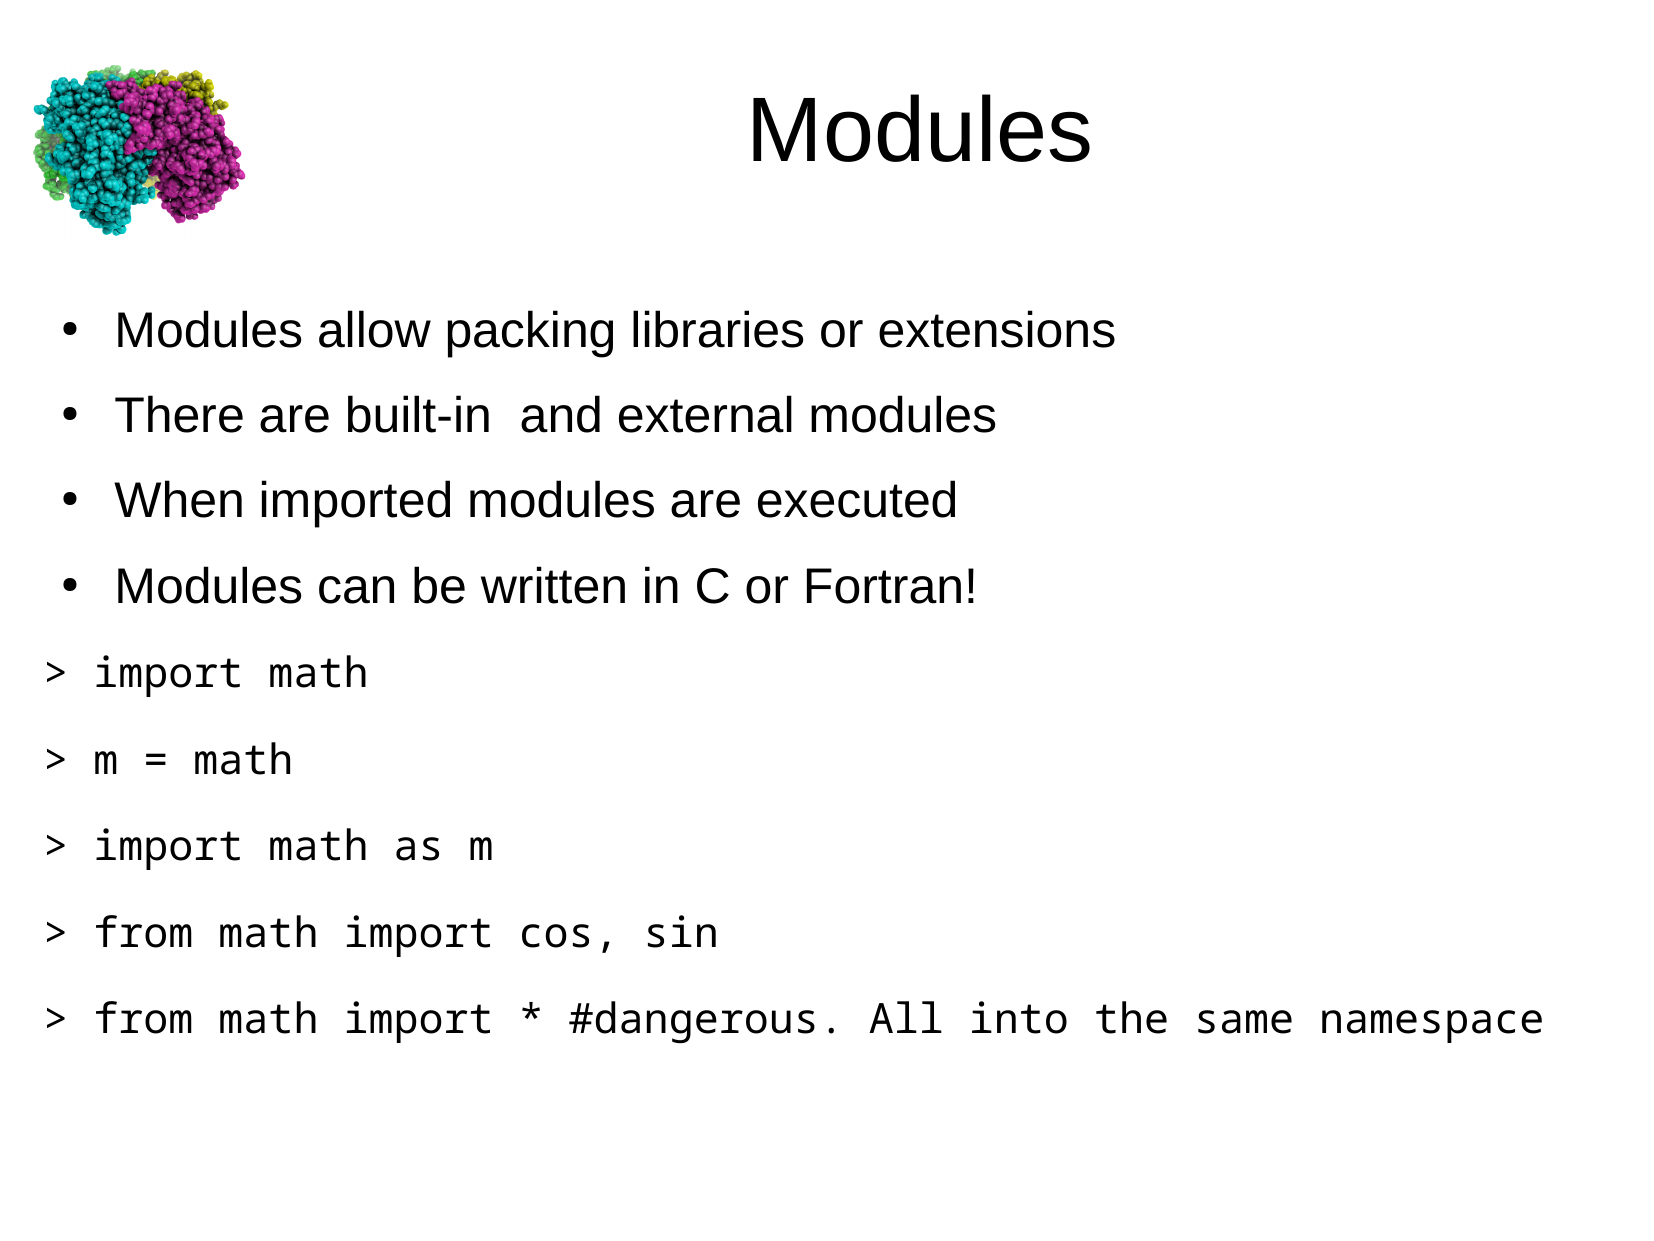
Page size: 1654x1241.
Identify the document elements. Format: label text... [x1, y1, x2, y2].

title Modules [270, 25, 1571, 233]
list Modules allow packing libraries or extensions There are built-in and external modules When imported modules are executed Modules can be written in C or Fortran! > import math > m = math > import math as m > from math import cos, sin > from math import * #dangerous. All into the same namespace [25, 302, 1591, 1106]
picture [27, 59, 253, 240]
